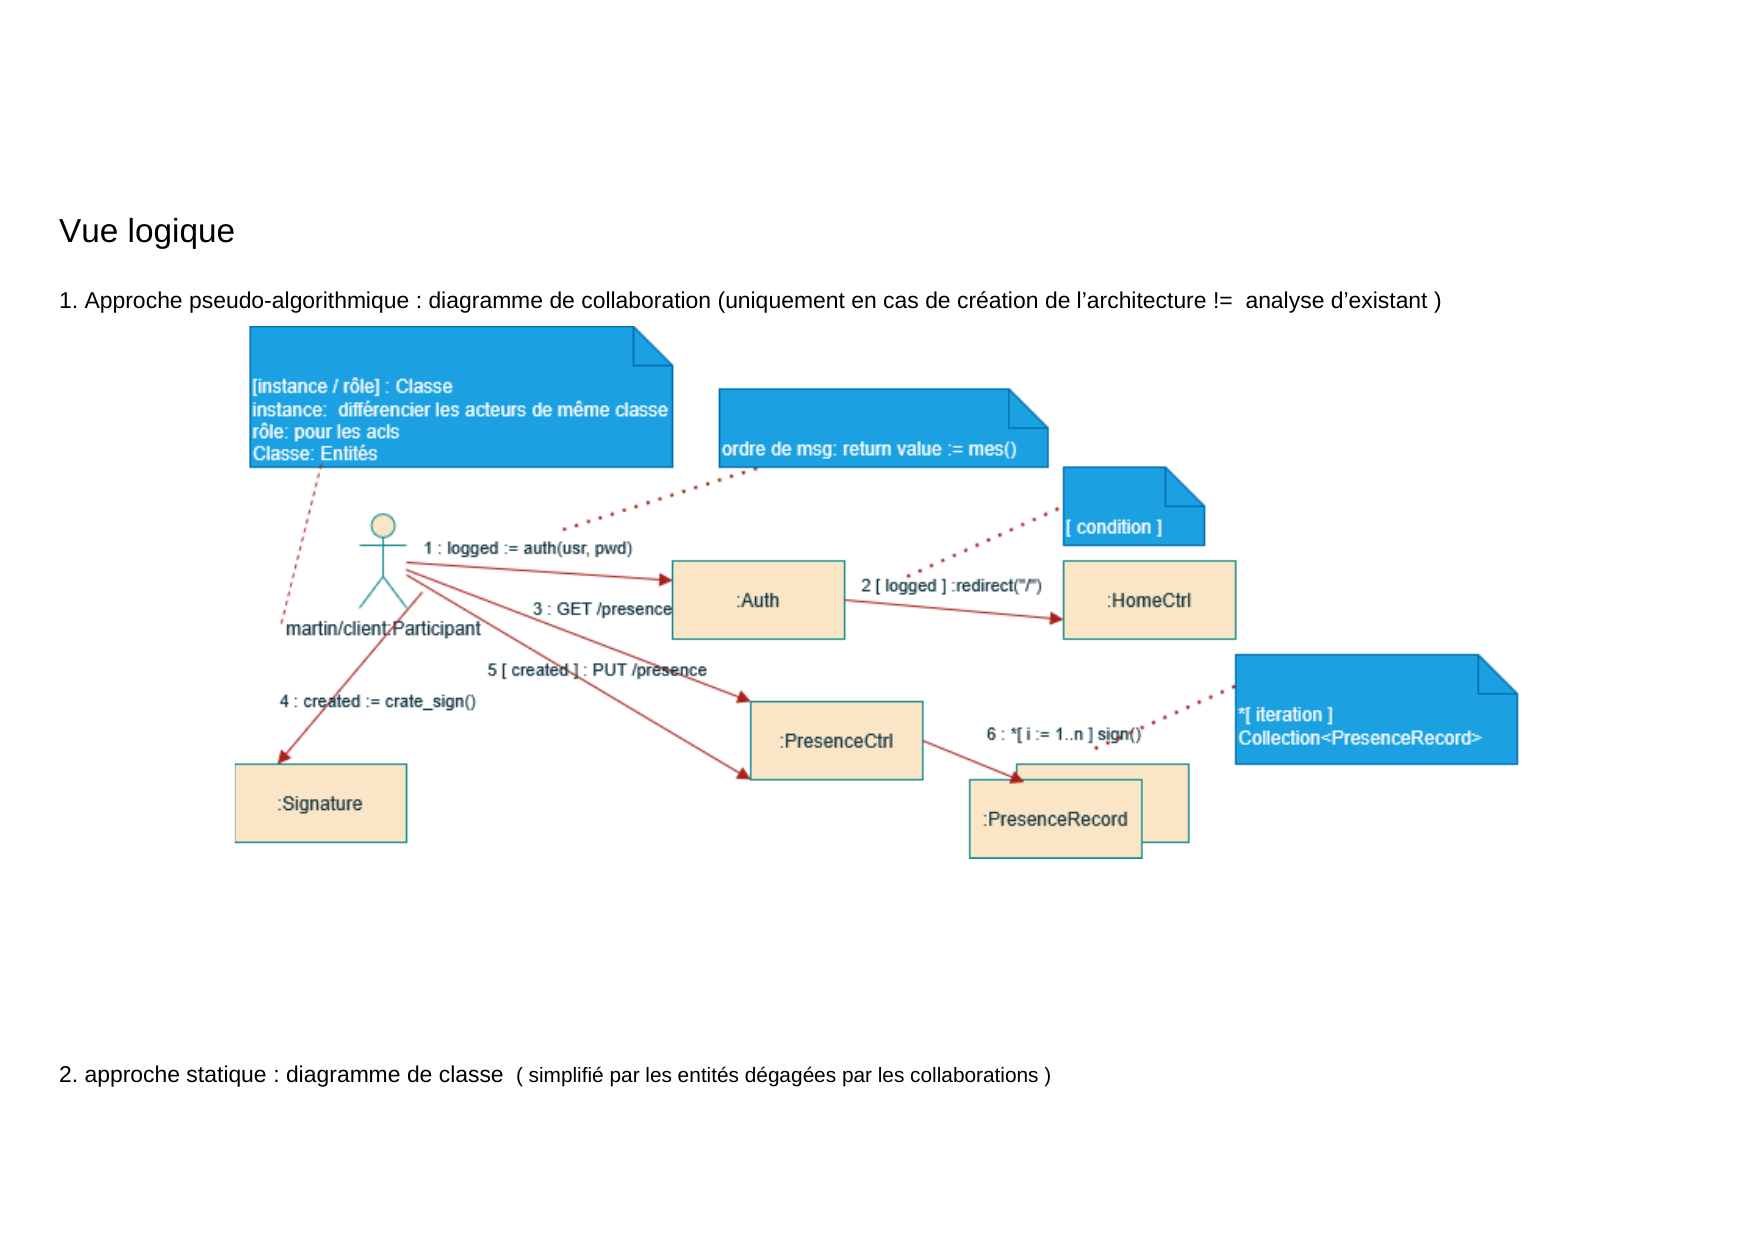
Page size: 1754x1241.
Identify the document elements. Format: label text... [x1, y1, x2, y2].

subtitle Vue logique [59, 211, 1695, 250]
picture [234, 326, 1520, 859]
subtitle 1. Approche pseudo-algorithmique : diagramme de collaboration (uniquement en cas de création de l’architecture != analyse d’existant ) [59, 287, 1695, 314]
subtitle 2. approche statique : diagramme de classe ( simplifié par les entités dégagées par les collaborations ) [59, 1061, 1695, 1087]
